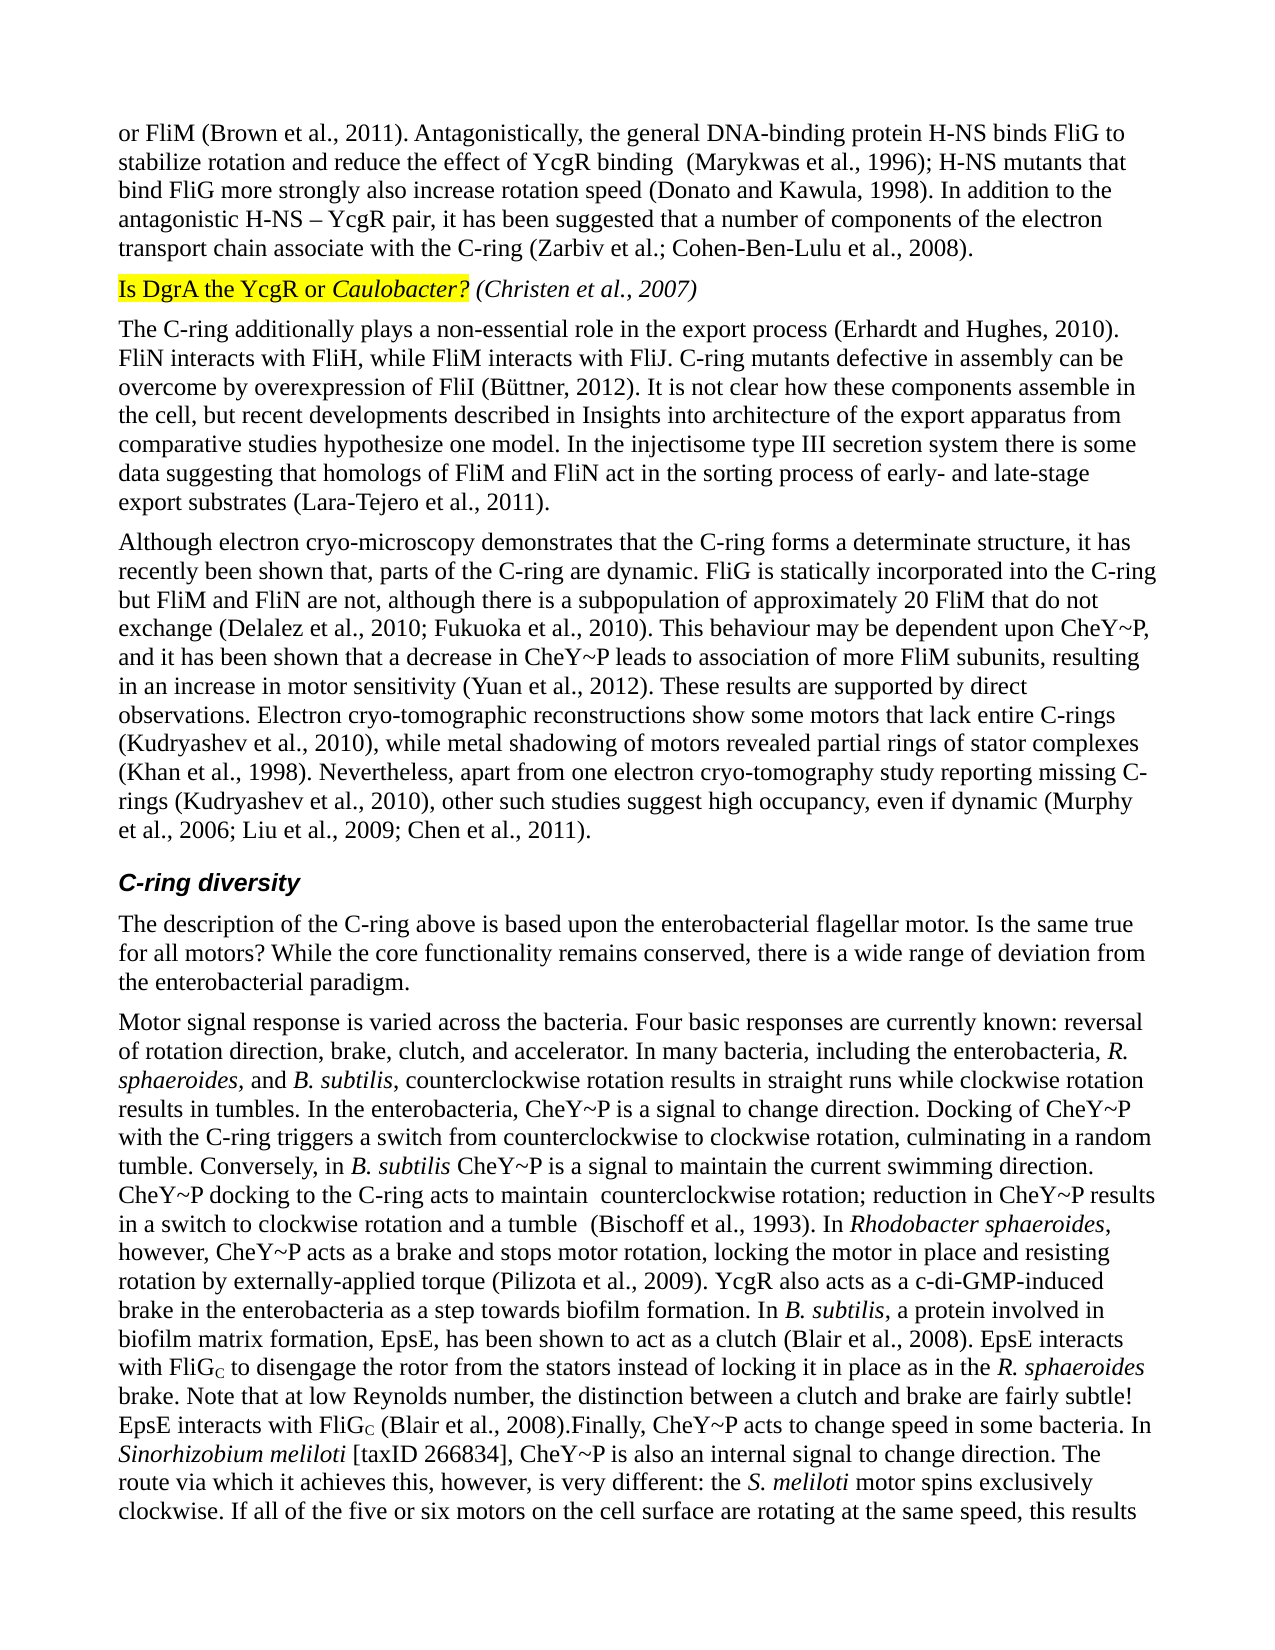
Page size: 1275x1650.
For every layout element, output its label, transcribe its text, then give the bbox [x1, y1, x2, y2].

text Is DgrA the YcgR or Caulobacter? (Christen et al., 2007) [118, 274, 1157, 302]
subtitle C-ring diversity [118, 868, 1157, 897]
text Motor signal response is varied across the bacteria. Four basic responses are currently known: reversal of rotation direction, brake, clutch, and accelerator. In many bacteria, including the enterobacteria, R. sphaeroides, and B. subtilis, counterclockwise rotation results in straight runs while clockwise rotation results in tumbles. In the enterobacteria, CheY~P is a signal to change direction. Docking of CheY~P with the C-ring triggers a switch from counterclockwise to clockwise rotation, culminating in a random tumble. Conversely, in B. subtilis CheY~P is a signal to maintain the current swimming direction. CheY~P docking to the C-ring acts to maintain counterclockwise rotation; reduction in CheY~P results in a switch to clockwise rotation and a tumble (Bischoff et al., 1993). In Rhodobacter sphaeroides, however, CheY~P acts as a brake and stops motor rotation, locking the motor in place and resisting rotation by externally-applied torque (Pilizota et al., 2009). YcgR also acts as a c-di-GMP-induced brake in the enterobacteria as a step towards biofilm formation. In B. subtilis, a protein involved in biofilm matrix formation, EpsE, has been shown to act as a clutch (Blair et al., 2008). EpsE interacts with FliGC to disengage the rotor from the stators instead of locking it in place as in the R. sphaeroides brake. Note that at low Reynolds number, the distinction between a clutch and brake are fairly subtle! EpsE interacts with FliGC (Blair et al., 2008).Finally, CheY~P acts to change speed in some bacteria. In Sinorhizobium meliloti [taxID 266834], CheY~P is also an internal signal to change direction. The route via which it achieves this, however, is very different: the S. meliloti motor spins exclusively clockwise. If all of the five or six motors on the cell surface are rotating at the same speed, this results [118, 1007, 1157, 1525]
text The description of the C-ring above is based upon the enterobacterial flagellar motor. Is the same true for all motors? While the core functionality remains conserved, there is a wide range of deviation from the enterobacterial paradigm. [118, 909, 1157, 996]
text or FliM (Brown et al., 2011). Antagonistically, the general DNA-binding protein H-NS binds FliG to stabilize rotation and reduce the effect of YcgR binding (Marykwas et al., 1996); H-NS mutants that bind FliG more strongly also increase rotation speed (Donato and Kawula, 1998). In addition to the antagonistic H-NS – YcgR pair, it has been suggested that a number of components of the electron transport chain associate with the C-ring (Zarbiv et al.; Cohen-Ben-Lulu et al., 2008). [118, 118, 1157, 262]
text The C-ring additionally plays a non-essential role in the export process (Erhardt and Hughes, 2010). FliN interacts with FliH, while FliM interacts with FliJ. C-ring mutants defective in assembly can be overcome by overexpression of FliI (Büttner, 2012). It is not clear how these components assemble in the cell, but recent developments described in Insights into architecture of the export apparatus from comparative studies hypothesize one model. In the injectisome type III secretion system there is some data suggesting that homologs of FliM and FliN act in the sorting process of early- and late-stage export substrates (Lara-Tejero et al., 2011). [118, 314, 1157, 515]
text Although electron cryo-microscopy demonstrates that the C-ring forms a determinate structure, it has recently been shown that, parts of the C-ring are dynamic. FliG is statically incorporated into the C-ring but FliM and FliN are not, although there is a subpopulation of approximately 20 FliM that do not exchange (Delalez et al., 2010; Fukuoka et al., 2010). This behaviour may be dependent upon CheY~P, and it has been shown that a decrease in CheY~P leads to association of more FliM subunits, resulting in an increase in motor sensitivity (Yuan et al., 2012). These results are supported by direct observations. Electron cryo-tomographic reconstructions show some motors that lack entire C-rings (Kudryashev et al., 2010), while metal shadowing of motors revealed partial rings of stator complexes (Khan et al., 1998). Nevertheless, apart from one electron cryo-tomography study reporting missing C-rings (Kudryashev et al., 2010), other such studies suggest high occupancy, even if dynamic (Murphy et al., 2006; Liu et al., 2009; Chen et al., 2011). [118, 527, 1157, 843]
